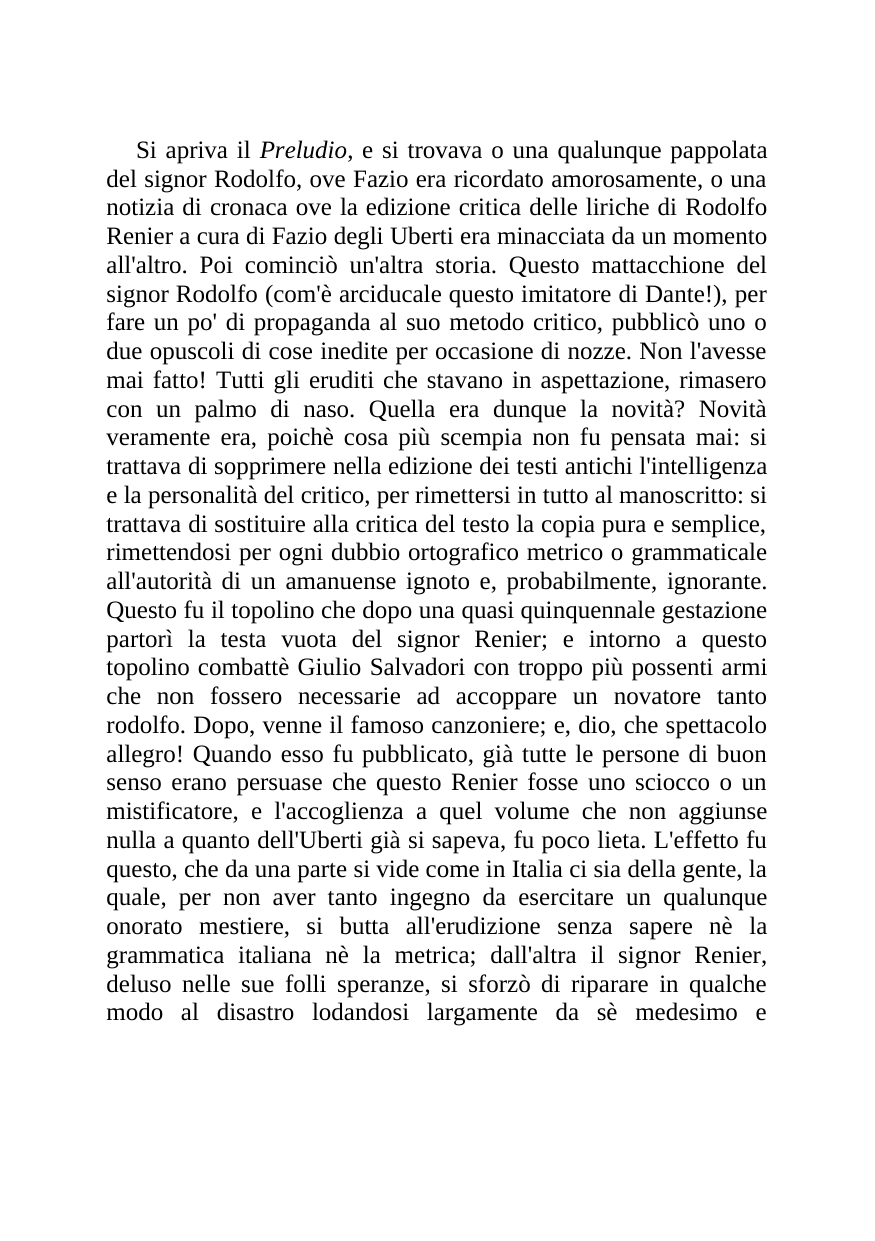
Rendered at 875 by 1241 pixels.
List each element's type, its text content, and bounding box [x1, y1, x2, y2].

text Si apriva il Preludio, e si trovava o una qualunque pappolata del signor Rodolfo, ove Fazio era ricordato amorosamente, o una notizia di cronaca ove la edizione critica delle liriche di Rodolfo Renier a cura di Fazio degli Uberti era minacciata da un momento all'altro. Poi cominciò un'altra storia. Questo mattacchione del signor Rodolfo (com'è arciducale questo imitatore di Dante!), per fare un po' di propaganda al suo metodo critico, pubblicò uno o due opuscoli di cose inedite per occasione di nozze. Non l'avesse mai fatto! Tutti gli eruditi che stavano in aspettazione, rimasero con un palmo di naso. Quella era dunque la novità? Novità veramente era, poichè cosa più scempia non fu pensata mai: si trattava di sopprimere nella edizione dei testi antichi l'intelligenza e la personalità del critico, per rimettersi in tutto al manoscritto: si trattava di sostituire alla critica del testo la copia pura e semplice, rimettendosi per ogni dubbio ortografico metrico o grammaticale all'autorità di un amanuense ignoto e, probabilmente, ignorante. Questo fu il topolino che dopo una quasi quinquennale gestazione partorì la testa vuota del signor Renier; e intorno a questo topolino combattè Giulio Salvadori con troppo più possenti armi che non fossero necessarie ad accoppare un novatore tanto rodolfo. Dopo, venne il famoso canzoniere; e, dio, che spettacolo allegro! Quando esso fu pubblicato, già tutte le persone di buon senso erano persuase che questo Renier fosse uno sciocco o un mistificatore, e l'accoglienza a quel volume che non aggiunse nulla a quanto dell'Uberti già si sapeva, fu poco lieta. L'effetto fu questo, che da una parte si vide come in Italia ci sia della gente, la quale, per non aver tanto ingegno da esercitare un qualunque onorato mestiere, si butta all'erudizione senza sapere nè la grammatica italiana nè la metrica; dall'altra il signor Renier, deluso nelle sue folli speranze, si sforzò di riparare in qualche modo al disastro lodandosi largamente da sè medesimo e [106, 135, 768, 1026]
